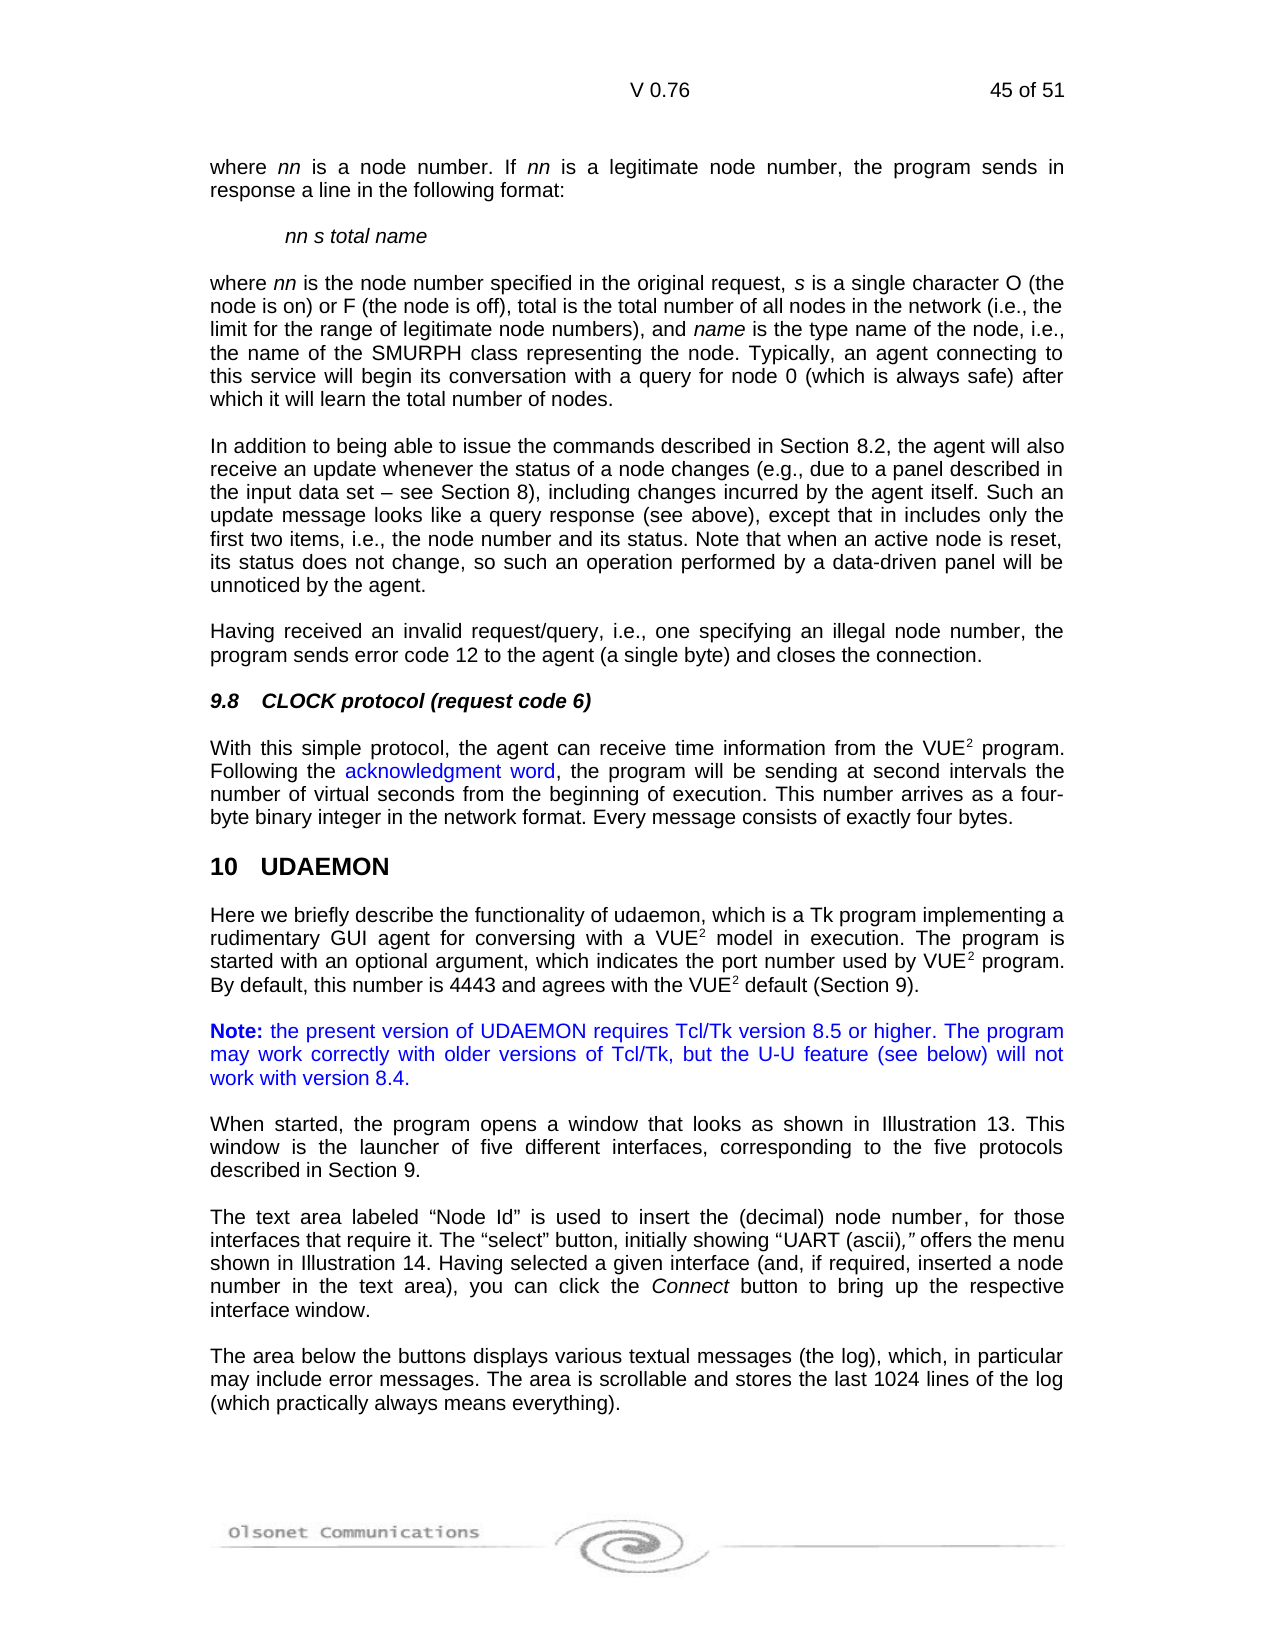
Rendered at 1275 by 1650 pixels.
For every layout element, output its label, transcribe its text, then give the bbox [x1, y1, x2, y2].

text Note: the present version of UDAEMON requires Tcl/Tk version 8.5 or higher. The program may work correctly with older versions of Tcl/Tk, but the U-U feature (see below) will not work with version 8.4. [210, 1019, 1065, 1089]
text In addition to being able to issue the commands described in Section 8.2, the agent will also receive an update whenever the status of a node changes (e.g., due to a panel described in the input data set – see Section 8), including changes incurred by the agent itself. Such an update message looks like a query response (see above), except that in includes only the first two items, i.e., the node number and its status. Note that when an active node is reset, its status does not change, so such an operation performed by a data-driven panel will be unnoticed by the agent. [210, 434, 1065, 597]
text nn s total name [210, 225, 1065, 248]
picture [210, 1504, 1065, 1596]
text With this simple protocol, the agent can receive time information from the VUE2 program. Following the acknowledgment word, the program will be sending at second intervals the number of virtual seconds from the beginning of execution. This number arrives as a four-byte binary integer in the network format. Every message consists of exactly four bytes. [210, 736, 1065, 829]
text Here we briefly describe the functionality of udaemon, which is a Tk program implementing a rudimentary GUI agent for conversing with a VUE2 model in execution. The program is started with an optional argument, which indicates the port number used by VUE2 program. By default, this number is 4443 and agrees with the VUE2 default (Section 9). [210, 903, 1065, 996]
text where nn is a node number. If nn is a legitimate node number, the program sends in response a line in the following format: [210, 155, 1065, 202]
text The text area labeled “Node Id” is used to insert the (decimal) node number, for those interfaces that require it. The “select” button, initially showing “UART (ascii),” offers the menu shown in Illustration 14. Having selected a given interface (and, if required, inserted a node number in the text area), you can click the Connect button to bring up the respective interface window. [210, 1205, 1065, 1322]
subtitle CLOCK protocol (request code 6) [210, 690, 1065, 713]
text where nn is the node number specified in the original request, s is a single character O (the node is on) or F (the node is off), total is the total number of all nodes in the network (i.e., the limit for the range of legitimate node numbers), and name is the type name of the node, i.e., the name of the SMURPH class representing the node. Typically, an agent connecting to this service will begin its conversation with a query for node 0 (which is always safe) after which it will learn the total number of nodes. [210, 272, 1065, 411]
text When started, the program opens a window that looks as shown in Illustration 13. This window is the launcher of five different interfaces, corresponding to the five protocols described in Section 9. [210, 1112, 1065, 1182]
text The area below the buttons displays various textual messages (the log), which, in particular may include error messages. The area is scrollable and stores the last 1024 lines of the log (which practically always means everything). [210, 1345, 1065, 1414]
subtitle UDAEMON [210, 852, 1065, 880]
text Having received an invalid request/query, i.e., one specifying an illegal node number, the program sends error code 12 to the agent (a single byte) and closes the connection. [210, 620, 1065, 666]
